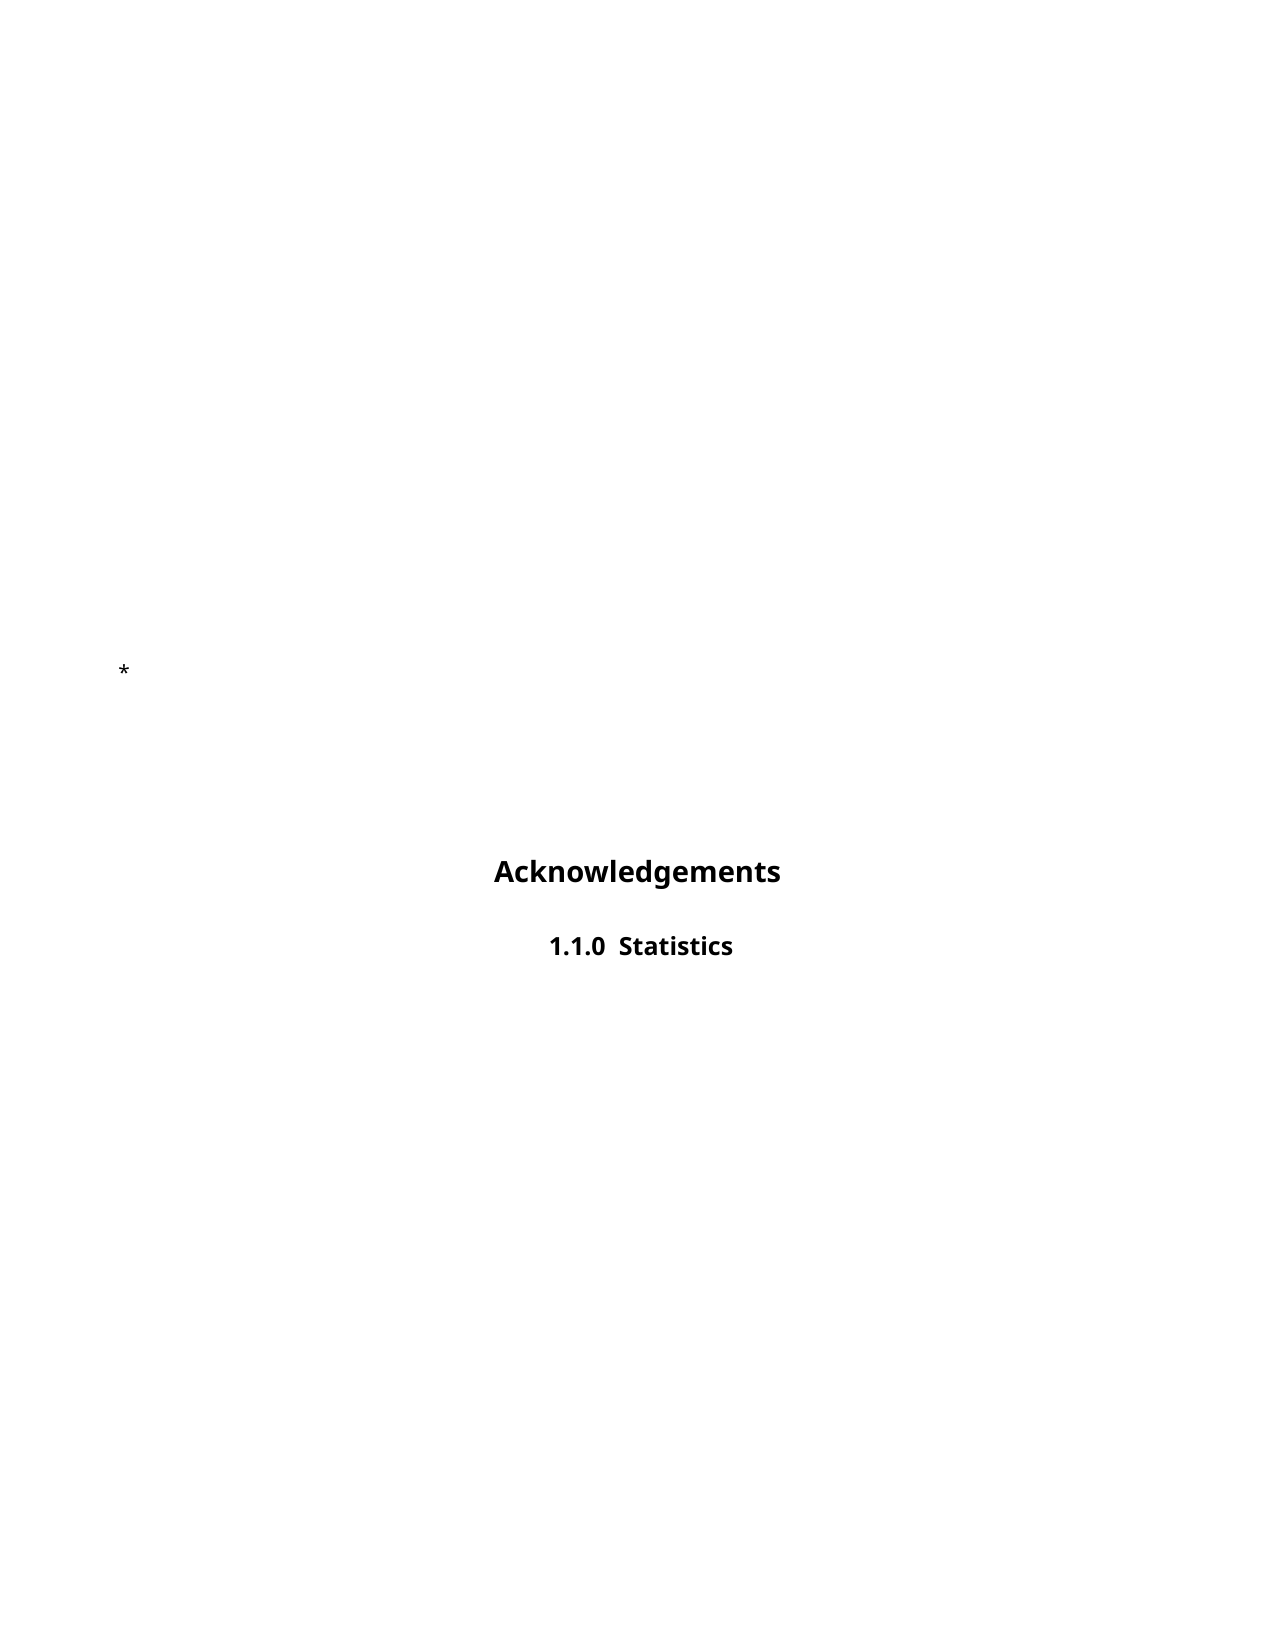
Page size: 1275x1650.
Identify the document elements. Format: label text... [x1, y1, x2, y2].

text Acknowledgements [118, 852, 1157, 891]
text * [118, 658, 1157, 687]
text 1.1.0 Statistics [118, 928, 1157, 962]
